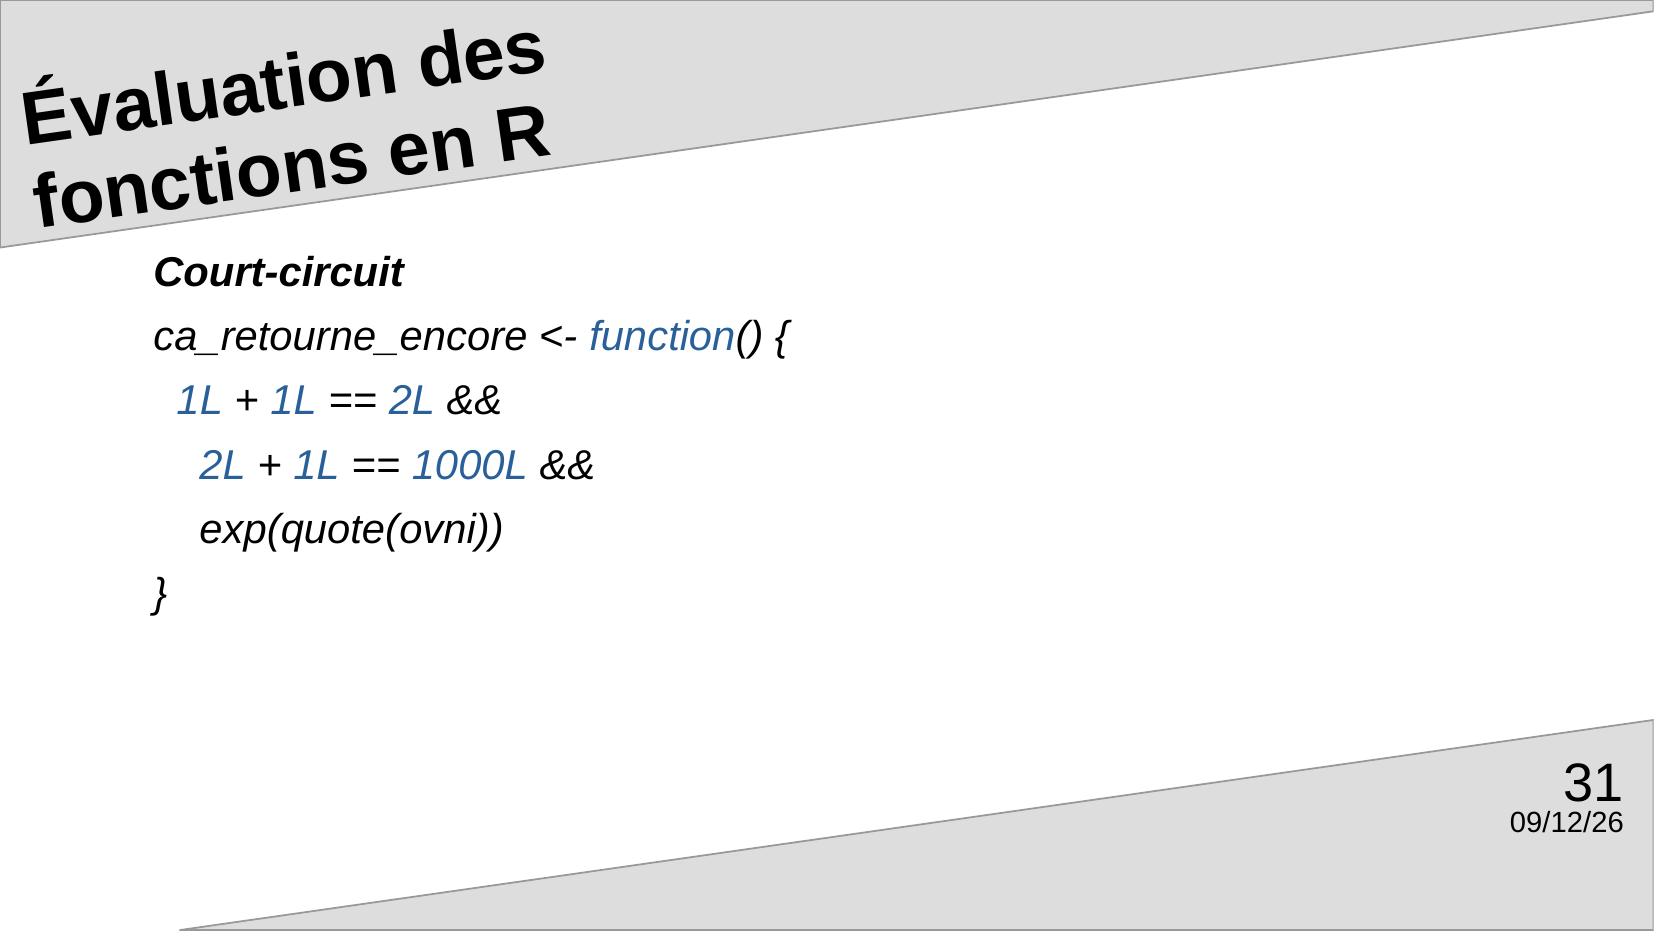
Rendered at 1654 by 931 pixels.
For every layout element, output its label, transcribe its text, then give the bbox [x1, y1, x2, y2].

title Évaluation des fonctions en R [16, 0, 1502, 245]
list Court-circuit ca_retourne_encore <- function() { 1L + 1L == 2L && 2L + 1L == 1000L && exp(quote(ovni)) } [82, 248, 1565, 827]
